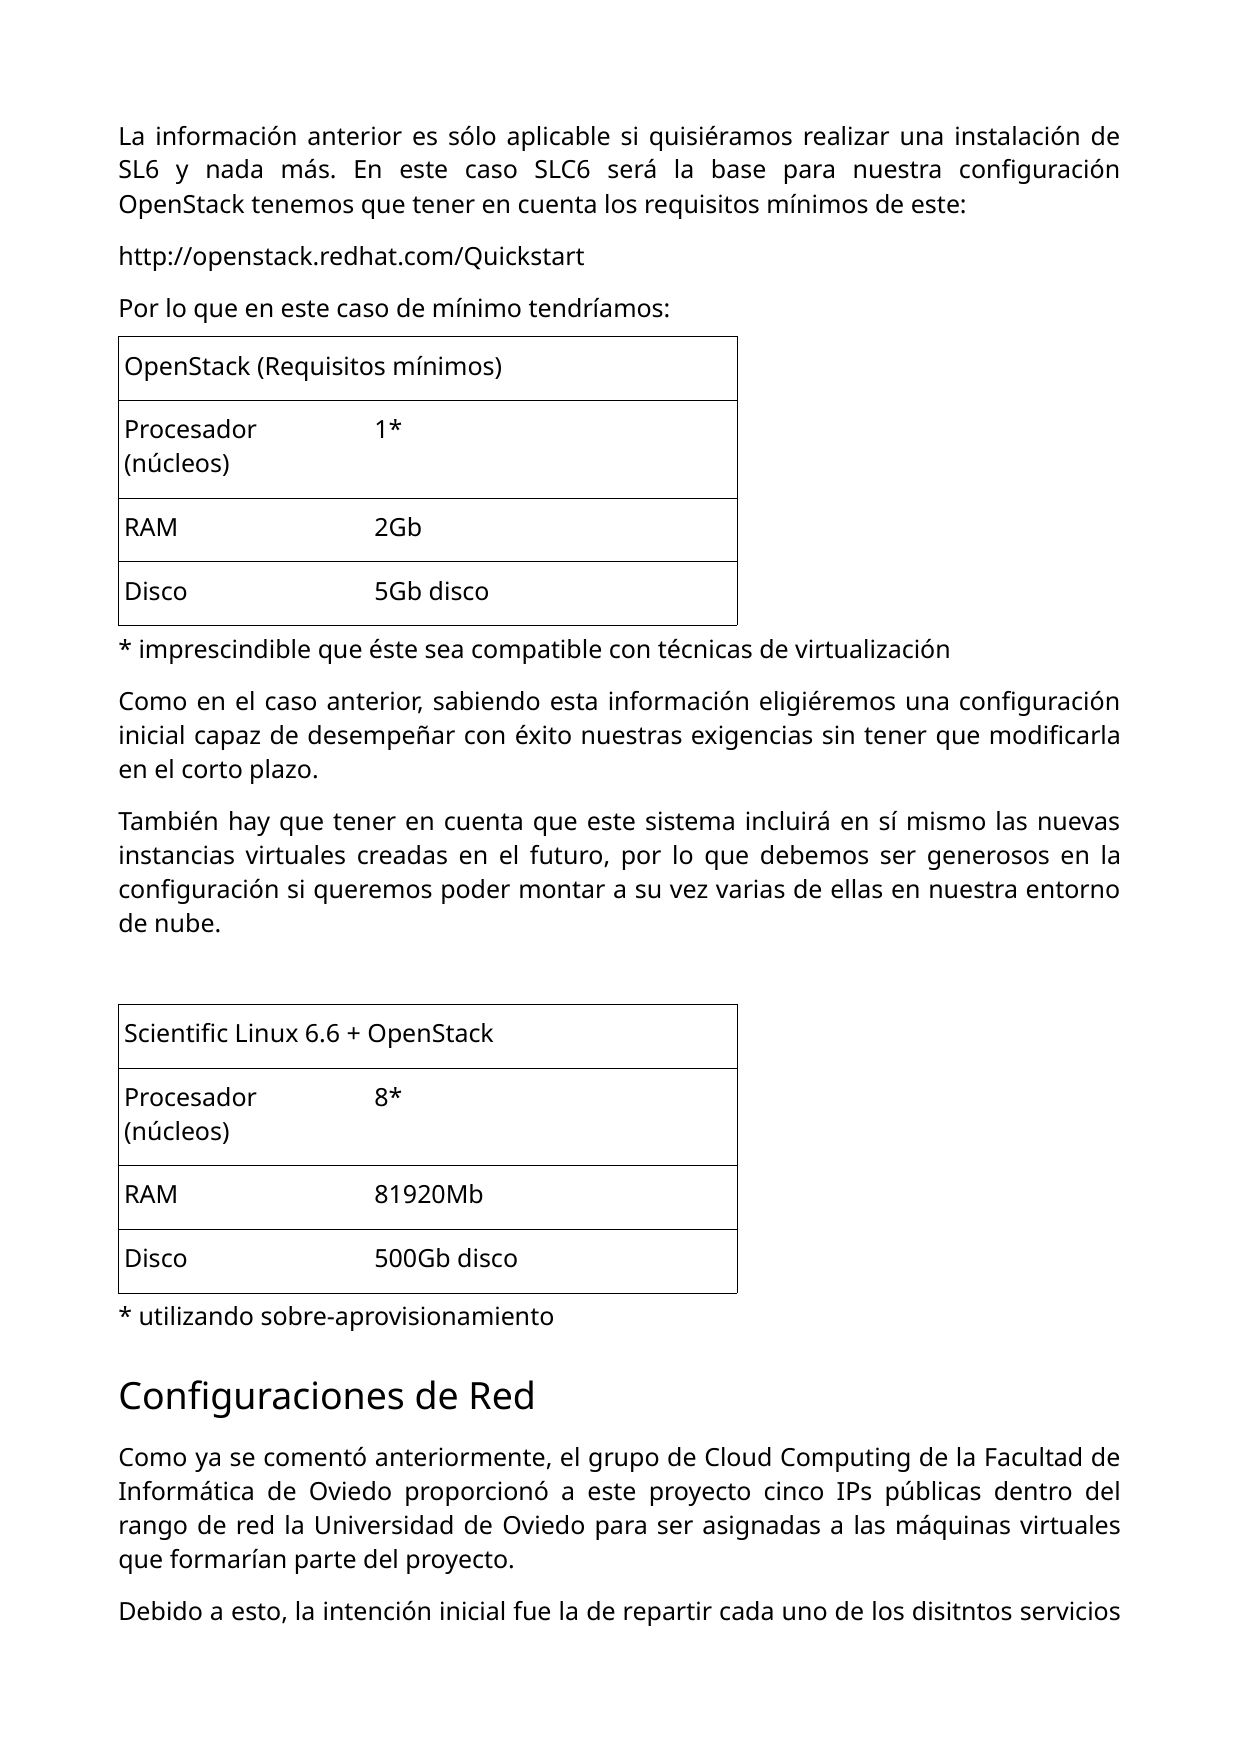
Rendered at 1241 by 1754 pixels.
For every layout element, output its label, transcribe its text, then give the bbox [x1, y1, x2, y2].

text Como en el caso anterior, sabiendo esta información eligiéremos una configuración inicial capaz de desempeñar con éxito nuestras exigencias sin tener que modificarla en el corto plazo. [118, 683, 1122, 786]
table_cell 2Gb [368, 499, 737, 561]
text La información anterior es sólo aplicable si quisiéramos realizar una instalación de SL6 y nada más. En este caso SLC6 será la base para nuestra configuración OpenStack tenemos que tener en cuenta los requisitos mínimos de este: [118, 118, 1122, 220]
table_cell Disco [119, 1230, 368, 1292]
table_header Scientific Linux 6.6 + OpenStack [119, 1005, 737, 1067]
text También hay que tener en cuenta que este sistema incluirá en sí mismo las nuevas instancias virtuales creadas en el futuro, por lo que debemos ser generosos en la configuración si queremos poder montar a su vez varias de ellas en nuestra entorno de nube. [118, 803, 1122, 940]
table_cell Disco [119, 562, 368, 625]
subtitle Configuraciones de Red [118, 1370, 1122, 1421]
table_cell 500Gb disco [368, 1230, 737, 1292]
table_cell RAM [119, 1166, 368, 1229]
text * imprescindible que éste sea compatible con técnicas de virtualización [118, 631, 1122, 665]
table_cell Procesador (núcleos) [119, 401, 368, 498]
text * utilizando sobre-aprovisionamiento [118, 1299, 1122, 1333]
table_header OpenStack (Requisitos mínimos) [119, 337, 737, 400]
text Como ya se comentó anteriormente, el grupo de Cloud Computing de la Facultad de Informática de Oviedo proporcionó a este proyecto cinco IPs públicas dentro del rango de red la Universidad de Oviedo para ser asignadas a las máquinas virtuales que formarían parte del proyecto. [118, 1439, 1122, 1576]
text Debido a esto, la intención inicial fue la de repartir cada uno de los disitntos servicios [118, 1593, 1122, 1628]
table_cell 81920Mb [368, 1166, 737, 1229]
table_cell 5Gb disco [368, 562, 737, 625]
table_cell 1* [368, 401, 737, 498]
table_cell 8* [368, 1069, 737, 1165]
table_cell Procesador (núcleos) [119, 1069, 368, 1165]
text http://openstack.redhat.com/Quickstart [118, 238, 1122, 272]
text Por lo que en este caso de mínimo tendríamos: [118, 290, 1122, 324]
table_cell RAM [119, 499, 368, 561]
